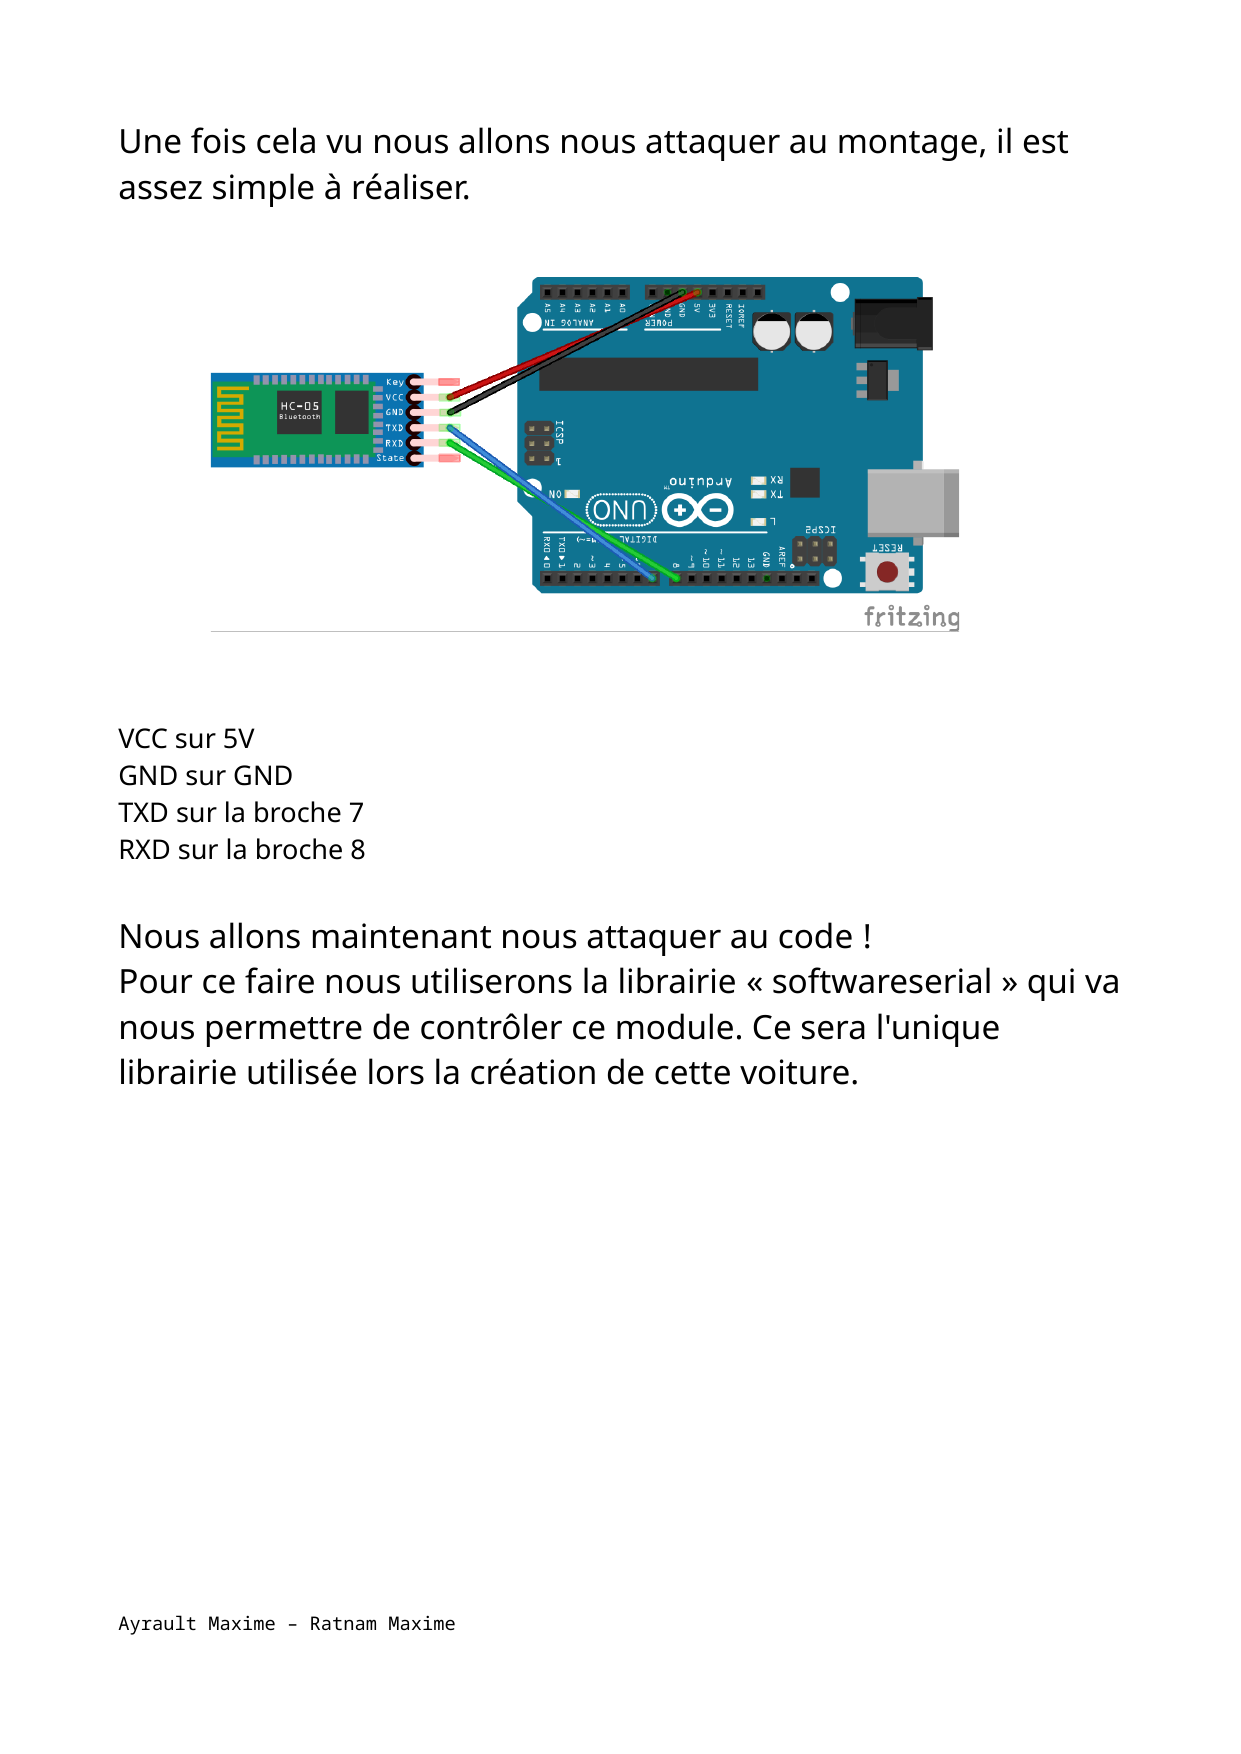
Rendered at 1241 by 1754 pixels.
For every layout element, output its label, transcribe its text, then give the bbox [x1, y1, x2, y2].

picture [210, 277, 960, 632]
text TXD sur la broche 7 [118, 793, 1122, 830]
text Une fois cela vu nous allons nous attaquer au montage, il est assez simple à réaliser. [118, 118, 1122, 209]
text VCC sur 5V [118, 720, 1122, 757]
text GND sur GND [118, 757, 1122, 793]
text RXD sur la broche 8 [118, 830, 1122, 867]
text Nous allons maintenant nous attaquer au code ! Pour ce faire nous utiliserons la librairie « softwareserial » qui va nous permettre de contrôler ce module. Ce sera l'unique librairie utilisée lors la création de cette voiture. [118, 913, 1122, 1094]
